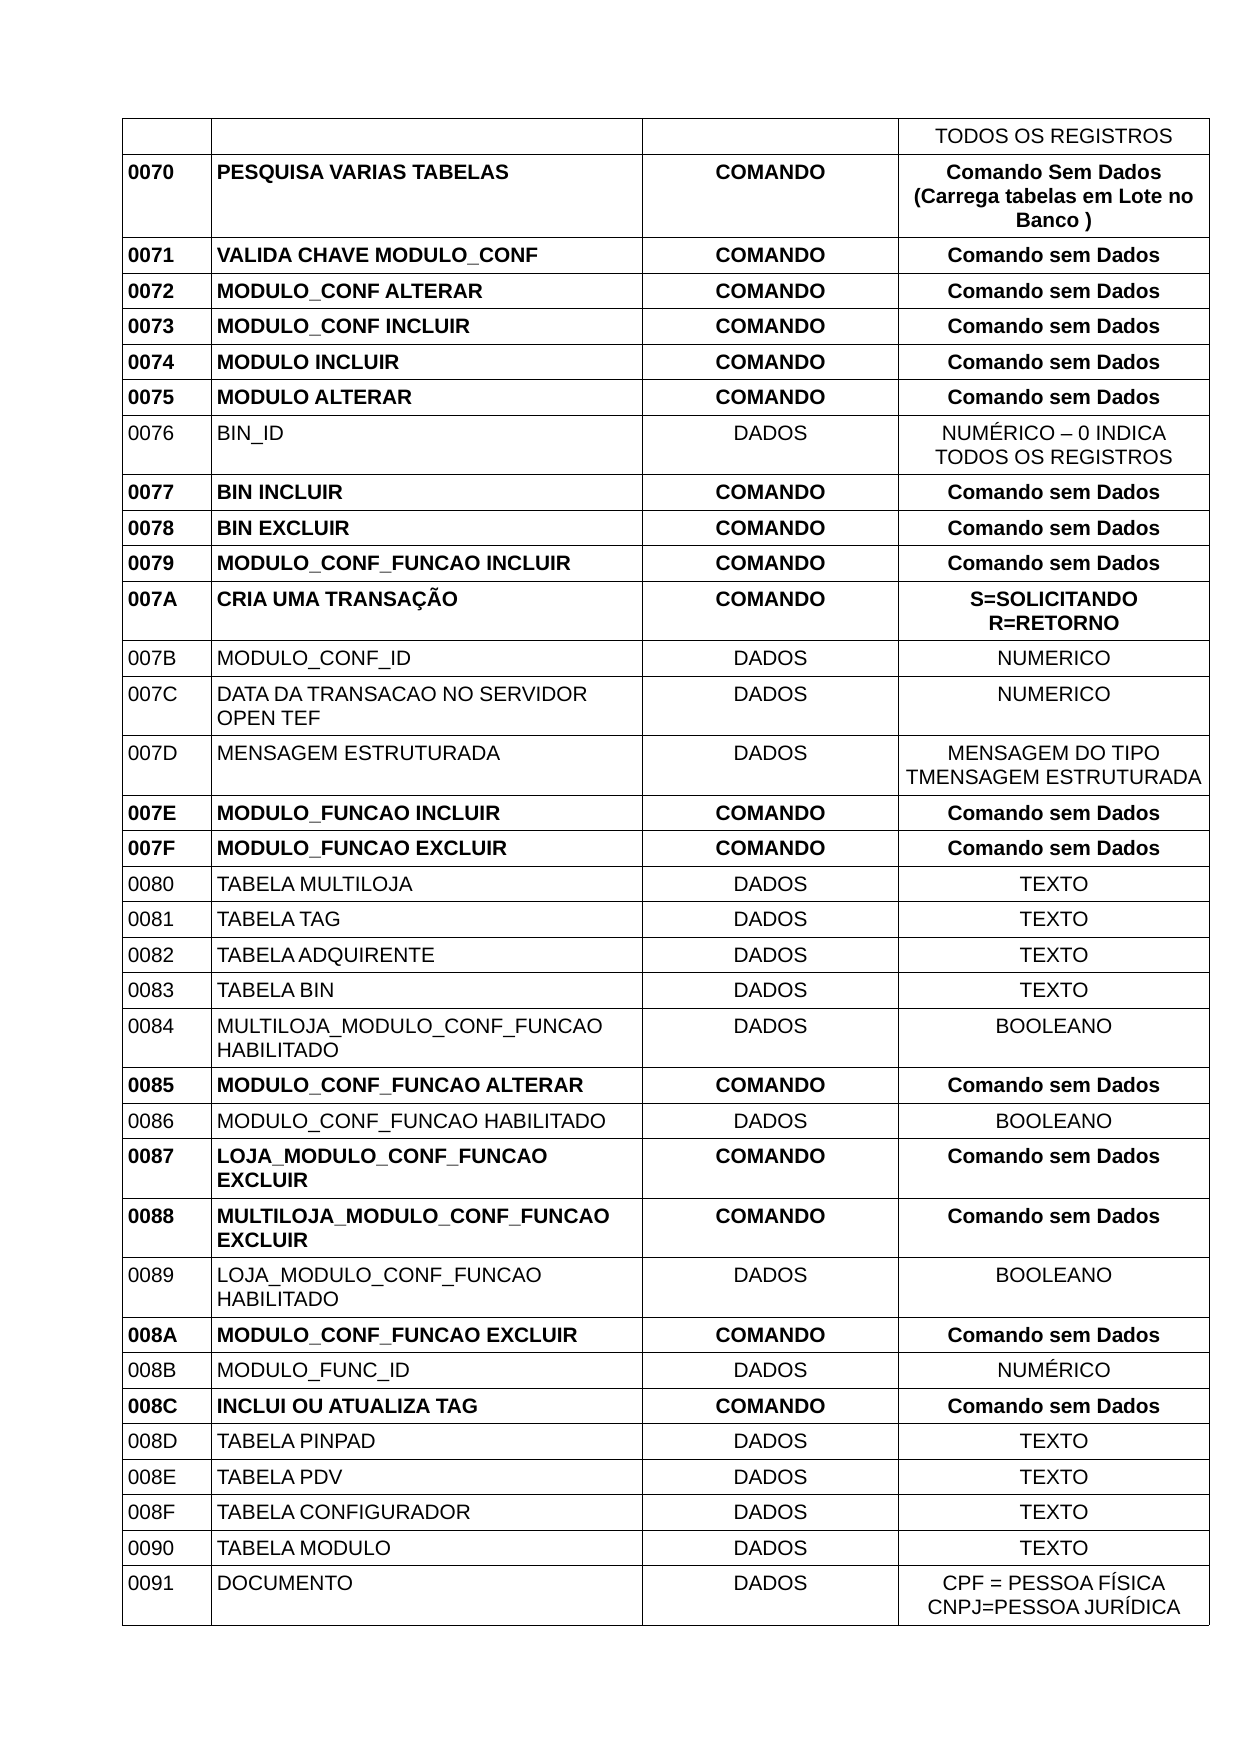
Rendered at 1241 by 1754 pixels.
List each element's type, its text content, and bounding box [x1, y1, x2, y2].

table_cell MODULO_FUNCAO INCLUIR [212, 796, 642, 830]
table_cell 0091 [123, 1566, 211, 1625]
table_cell MODULO_CONF_FUNCAO HABILITADO [212, 1104, 642, 1138]
table_cell Comando sem Dados [899, 1318, 1209, 1352]
table_cell MODULO_CONF_FUNCAO INCLUIR [212, 546, 642, 581]
table_cell DADOS [643, 1424, 898, 1459]
table_cell TABELA MULTILOJA [212, 867, 642, 901]
table_cell DADOS [643, 641, 898, 676]
table_cell BIN INCLUIR [212, 475, 642, 510]
table_cell DADOS [643, 1495, 898, 1530]
table_cell Comando sem Dados [899, 1139, 1209, 1198]
table_cell DOCUMENTO [212, 1566, 642, 1625]
table_cell DADOS [643, 938, 898, 972]
table_cell MODULO_CONF_ID [212, 641, 642, 676]
table_cell MODULO_CONF_FUNCAO ALTERAR [212, 1068, 642, 1103]
table_cell TABELA MODULO [212, 1531, 642, 1565]
table_cell [643, 119, 898, 154]
table_cell MODULO_FUNCAO EXCLUIR [212, 831, 642, 866]
table_cell MODULO_CONF INCLUIR [212, 309, 642, 344]
table_cell 008D [123, 1424, 211, 1459]
table_cell DADOS [643, 1009, 898, 1067]
table_cell 008F [123, 1495, 211, 1530]
table_cell 007C [123, 677, 211, 735]
table_cell DADOS [643, 1566, 898, 1625]
table_cell DADOS [643, 1258, 898, 1317]
table_cell COMANDO [643, 345, 898, 379]
table_cell COMANDO [643, 1068, 898, 1103]
table_cell DADOS [643, 736, 898, 795]
table_cell BOOLEANO [899, 1009, 1209, 1067]
table_cell MODULO ALTERAR [212, 380, 642, 415]
table_cell MENSAGEM ESTRUTURADA [212, 736, 642, 795]
table_cell Comando sem Dados [899, 831, 1209, 866]
table_cell [212, 119, 642, 154]
table_cell DADOS [643, 973, 898, 1008]
table_cell CPF = PESSOA FÍSICA CNPJ=PESSOA JURÍDICA [899, 1566, 1209, 1625]
table_cell TEXTO [899, 867, 1209, 901]
table_cell Comando sem Dados [899, 796, 1209, 830]
table_cell Comando sem Dados [899, 309, 1209, 344]
table_cell TABELA PDV [212, 1460, 642, 1494]
table_cell Comando sem Dados [899, 274, 1209, 308]
table_cell Comando sem Dados [899, 511, 1209, 545]
table_cell NUMERICO [899, 677, 1209, 735]
table_cell 0081 [123, 902, 211, 937]
table_cell LOJA_MODULO_CONF_FUNCAO HABILITADO [212, 1258, 642, 1317]
table_cell COMANDO [643, 274, 898, 308]
table_cell Comando sem Dados [899, 380, 1209, 415]
table_cell 007A [123, 582, 211, 640]
table_cell BOOLEANO [899, 1104, 1209, 1138]
table_cell INCLUI OU ATUALIZA TAG [212, 1389, 642, 1423]
table_cell COMANDO [643, 380, 898, 415]
table_cell Comando Sem Dados (Carrega tabelas em Lote no Banco ) [899, 155, 1209, 237]
table_cell COMANDO [643, 796, 898, 830]
table_cell COMANDO [643, 546, 898, 581]
table_cell DADOS [643, 1353, 898, 1388]
table_cell DADOS [643, 867, 898, 901]
table_cell COMANDO [643, 1199, 898, 1257]
table_cell Comando sem Dados [899, 1068, 1209, 1103]
table_cell [123, 119, 211, 154]
table_cell MODULO_FUNC_ID [212, 1353, 642, 1388]
table_cell 008A [123, 1318, 211, 1352]
table_cell 0078 [123, 511, 211, 545]
table_cell 0080 [123, 867, 211, 901]
table_cell DADOS [643, 677, 898, 735]
table_cell 0087 [123, 1139, 211, 1198]
table_cell TODOS OS REGISTROS [899, 119, 1209, 154]
table_cell COMANDO [643, 1389, 898, 1423]
table_cell 0076 [123, 416, 211, 474]
table_cell 0072 [123, 274, 211, 308]
table_cell COMANDO [643, 582, 898, 640]
table_cell TABELA BIN [212, 973, 642, 1008]
table_cell MULTILOJA_MODULO_CONF_FUNCAO HABILITADO [212, 1009, 642, 1067]
table_cell TEXTO [899, 1460, 1209, 1494]
table_cell 0090 [123, 1531, 211, 1565]
table_cell DADOS [643, 416, 898, 474]
table_cell 008E [123, 1460, 211, 1494]
table_cell NUMERICO [899, 641, 1209, 676]
table_cell MODULO_CONF ALTERAR [212, 274, 642, 308]
table_cell 0088 [123, 1199, 211, 1257]
table_cell 0084 [123, 1009, 211, 1067]
table_cell TABELA PINPAD [212, 1424, 642, 1459]
table_cell COMANDO [643, 1318, 898, 1352]
table_cell TABELA TAG [212, 902, 642, 937]
table_cell Comando sem Dados [899, 1389, 1209, 1423]
table_cell DATA DA TRANSACAO NO SERVIDOR OPEN TEF [212, 677, 642, 735]
table_cell 0070 [123, 155, 211, 237]
table_cell TEXTO [899, 938, 1209, 972]
table_cell 0077 [123, 475, 211, 510]
table_cell VALIDA CHAVE MODULO_CONF [212, 238, 642, 273]
table_cell S=SOLICITANDO R=RETORNO [899, 582, 1209, 640]
table_cell COMANDO [643, 238, 898, 273]
table_cell BIN EXCLUIR [212, 511, 642, 545]
table_cell Comando sem Dados [899, 546, 1209, 581]
table_cell LOJA_MODULO_CONF_FUNCAO EXCLUIR [212, 1139, 642, 1198]
table_cell TABELA CONFIGURADOR [212, 1495, 642, 1530]
table_cell Comando sem Dados [899, 1199, 1209, 1257]
table_cell 0085 [123, 1068, 211, 1103]
table_cell NUMÉRICO [899, 1353, 1209, 1388]
table_cell DADOS [643, 1104, 898, 1138]
table_cell NUMÉRICO – 0 INDICA TODOS OS REGISTROS [899, 416, 1209, 474]
table_cell 008C [123, 1389, 211, 1423]
table_cell TEXTO [899, 1495, 1209, 1530]
table_cell 0073 [123, 309, 211, 344]
table_cell 0089 [123, 1258, 211, 1317]
table_cell COMANDO [643, 309, 898, 344]
table_cell TEXTO [899, 973, 1209, 1008]
table_cell 0074 [123, 345, 211, 379]
table_cell MENSAGEM DO TIPO TMENSAGEM ESTRUTURADA [899, 736, 1209, 795]
table_cell 0079 [123, 546, 211, 581]
table_cell Comando sem Dados [899, 238, 1209, 273]
table_cell TEXTO [899, 902, 1209, 937]
table_cell COMANDO [643, 475, 898, 510]
table_cell 0086 [123, 1104, 211, 1138]
table_cell 0083 [123, 973, 211, 1008]
table_cell 0071 [123, 238, 211, 273]
table_cell DADOS [643, 1531, 898, 1565]
table_cell 007E [123, 796, 211, 830]
table_cell BOOLEANO [899, 1258, 1209, 1317]
table_cell 008B [123, 1353, 211, 1388]
table_cell COMANDO [643, 155, 898, 237]
table_cell PESQUISA VARIAS TABELAS [212, 155, 642, 237]
table_cell MODULO INCLUIR [212, 345, 642, 379]
table_cell CRIA UMA TRANSAÇÃO [212, 582, 642, 640]
table_cell Comando sem Dados [899, 475, 1209, 510]
table_cell BIN_ID [212, 416, 642, 474]
table_cell DADOS [643, 1460, 898, 1494]
table_cell DADOS [643, 902, 898, 937]
table_cell TABELA ADQUIRENTE [212, 938, 642, 972]
table_cell 007B [123, 641, 211, 676]
table_cell 0075 [123, 380, 211, 415]
table_cell COMANDO [643, 831, 898, 866]
table_cell 0082 [123, 938, 211, 972]
table_cell TEXTO [899, 1531, 1209, 1565]
table_cell TEXTO [899, 1424, 1209, 1459]
table_cell MULTILOJA_MODULO_CONF_FUNCAO EXCLUIR [212, 1199, 642, 1257]
table_cell MODULO_CONF_FUNCAO EXCLUIR [212, 1318, 642, 1352]
table_cell 007F [123, 831, 211, 866]
table_cell COMANDO [643, 511, 898, 545]
table_cell Comando sem Dados [899, 345, 1209, 379]
table_cell 007D [123, 736, 211, 795]
table_cell COMANDO [643, 1139, 898, 1198]
